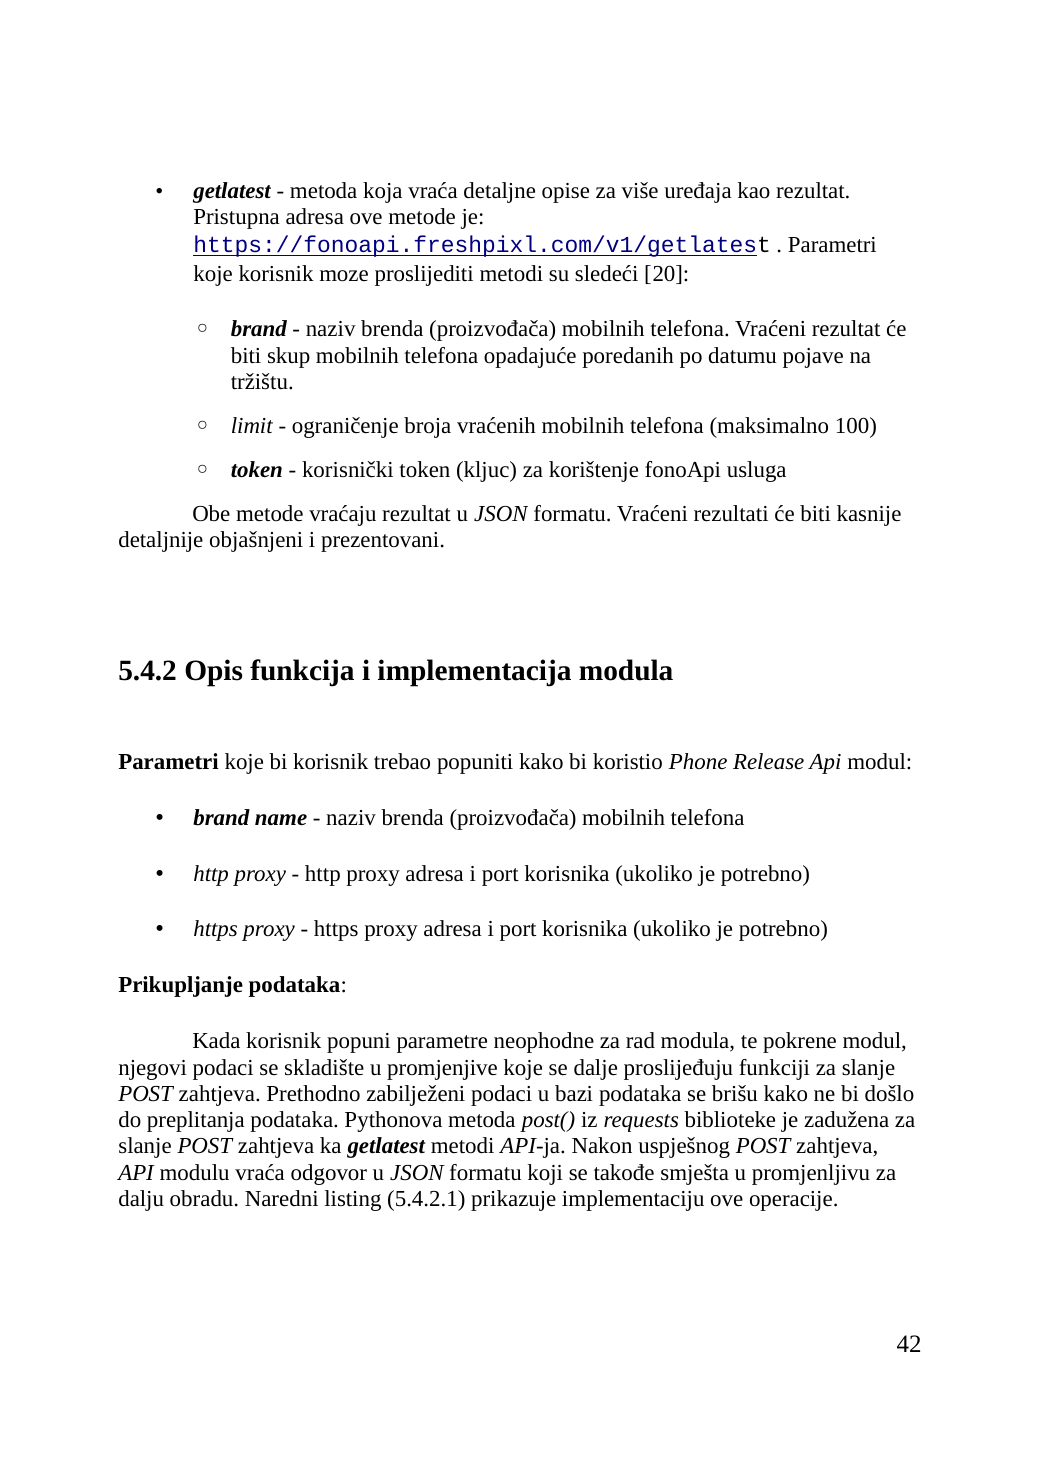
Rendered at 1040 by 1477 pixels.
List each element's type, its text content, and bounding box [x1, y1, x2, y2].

list getlatest - metoda koja vraća detaljne opise za više uređaja kao rezultat. Pristupna adresa ove metode je: https://fonoapi.freshpixl.com/v1/getlatest . Parametri koje korisnik moze proslijediti metodi su sledeći [20]: [156, 177, 921, 286]
text Kada korisnik popuni parametre neophodne za rad modula, te pokrene modul, njegovi podaci se skladište u promjenjive koje se dalje proslijeđuju funkciji za slanje POST zahtjeva. Prethodno zabilježeni podaci u bazi podataka se brišu kako ne bi došlo do preplitanja podataka. Pythonova metoda post() iz requests biblioteke je zadužena za slanje POST zahtjeva ka getlatest metodi API-ja. Nakon uspješnog POST zahtjeva, API modulu vraća odgovor u JSON formatu koji se takođe smješta u promjenljivu za dalju obradu. Naredni listing (5.4.2.1) prikazuje implementaciju ove operacije. [118, 1027, 921, 1212]
text Parametri koje bi korisnik trebao popuniti kako bi koristio Phone Release Api modul: [118, 748, 921, 774]
list http proxy - http proxy adresa i port korisnika (ukoliko je potrebno) [156, 860, 921, 886]
subtitle 5.4.2 Opis funkcija i implementacija modula [118, 653, 921, 686]
list https proxy - https proxy adresa i port korisnika (ukoliko je potrebno) [156, 916, 921, 942]
text Obe metode vraćaju rezultat u JSON formatu. Vraćeni rezultati će biti kasnije detaljnije objašnjeni i prezentovani. [118, 500, 921, 553]
list token - korisnički token (kljuc) za korištenje fonoApi usluga [193, 456, 921, 482]
list brand name - naziv brenda (proizvođača) mobilnih telefona [156, 804, 921, 830]
list limit - ograničenje broja vraćenih mobilnih telefona (maksimalno 100) [193, 412, 921, 438]
text Prikupljanje podataka: [118, 971, 921, 998]
list brand - naziv brenda (proizvođača) mobilnih telefona. Vraćeni rezultat će biti skup mobilnih telefona opadajuće poredanih po datumu pojave na tržištu. [193, 316, 921, 394]
